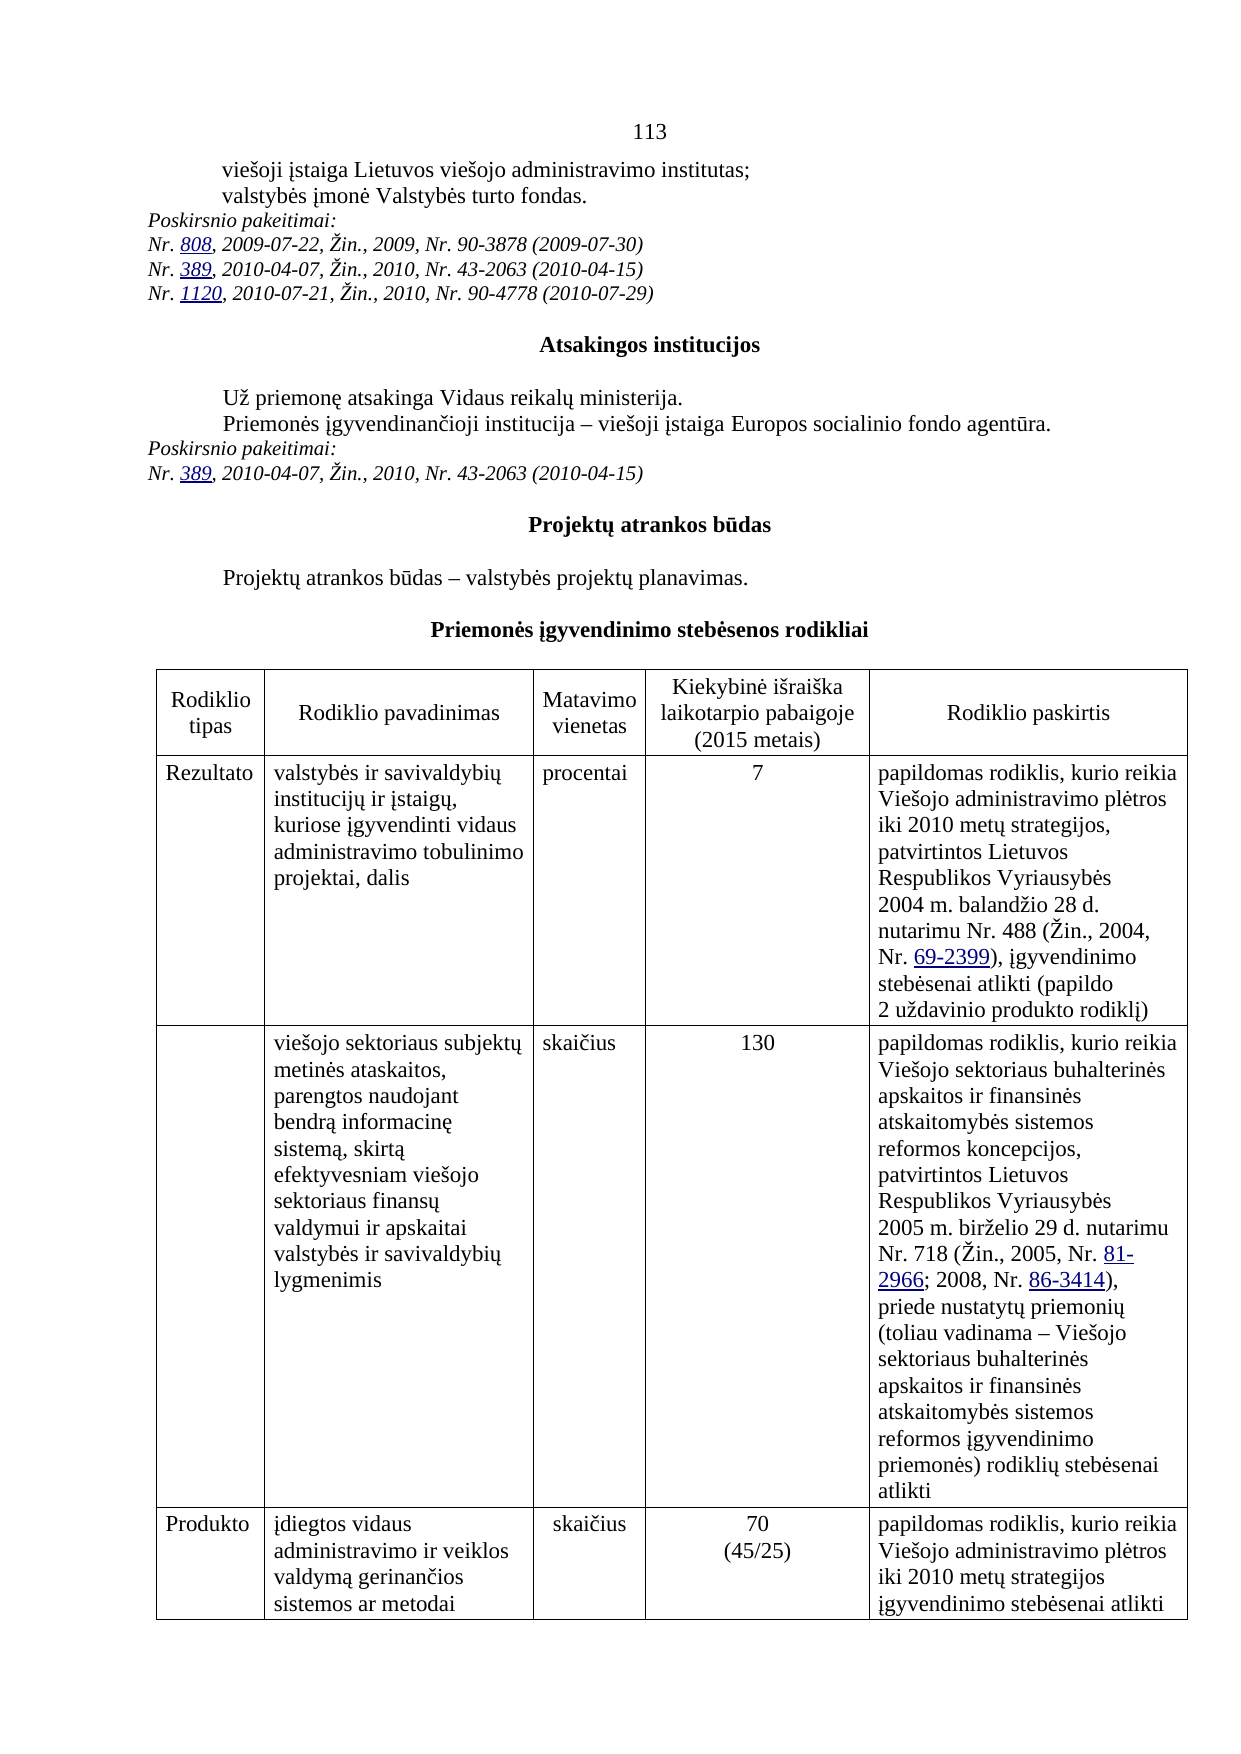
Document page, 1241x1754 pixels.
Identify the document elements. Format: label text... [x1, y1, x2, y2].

table_header Matavimo vienetas [534, 670, 645, 755]
table_cell skaičius [534, 1026, 645, 1507]
text valstybės įmonė Valstybės turto fondas. [148, 182, 1152, 208]
text Nr. 389, 2010-04-07, Žin., 2010, Nr. 43-2063 (2010-04-15) [148, 256, 1152, 281]
table_cell Produkto [157, 1508, 264, 1619]
text Nr. 808, 2009-07-22, Žin., 2009, Nr. 90-3878 (2009-07-30) [148, 232, 1152, 256]
table_cell valstybės ir savivaldybių institucijų ir įstaigų, kuriose įgyvendinti vidaus administravimo tobulinimo projektai, dalis [265, 756, 533, 1025]
text Projektų atrankos būdas [148, 511, 1152, 537]
text Poskirsnio pakeitimai: [148, 208, 1152, 232]
table_cell 70 (45/25) [646, 1508, 869, 1619]
table_header Rodiklio paskirtis [870, 670, 1187, 755]
table_header Rodiklio pavadinimas [265, 670, 533, 755]
table_cell 130 [646, 1026, 869, 1507]
table_cell procentai [534, 756, 645, 1025]
text Poskirsnio pakeitimai: [148, 436, 1152, 460]
table_cell papildomas rodiklis, kurio reikia Viešojo sektoriaus buhalterinės apskaitos ir finansinės atskaitomybės sistemos reformos koncepcijos, patvirtintos Lietuvos Respublikos Vyriausybės 2005 m. birželio 29 d. nutarimu Nr. 718 (Žin., 2005, Nr. 81-2966; 2008, Nr. 86-3414), priede nustatytų priemonių (toliau vadinama – Viešojo sektoriaus buhalterinės apskaitos ir finansinės atskaitomybės sistemos reformos įgyvendinimo priemonės) rodiklių stebėsenai atlikti [870, 1026, 1187, 1507]
table_cell skaičius [534, 1508, 645, 1619]
text Už priemonę atsakinga Vidaus reikalų ministerija. [148, 384, 1152, 410]
text Nr. 1120, 2010-07-21, Žin., 2010, Nr. 90-4778 (2010-07-29) [148, 281, 1152, 304]
text viešoji įstaiga Lietuvos viešojo administravimo institutas; [148, 156, 1152, 182]
text Projektų atrankos būdas – valstybės projektų planavimas. [148, 563, 1152, 590]
table_cell Rezultato [157, 756, 264, 1025]
text Priemonės įgyvendinančioji institucija – viešoji įstaiga Europos socialinio fondo agentūra. [148, 410, 1152, 436]
table_cell papildomas rodiklis, kurio reikia Viešojo administravimo plėtros iki 2010 metų strategijos įgyvendinimo stebėsenai atlikti [870, 1508, 1187, 1619]
text Atsakingos institucijos [148, 331, 1152, 357]
table_cell 7 [646, 756, 869, 1025]
table_header Kiekybinė išraiška laikotarpio pabaigoje (2015 metais) [646, 670, 869, 755]
table_cell viešojo sektoriaus subjektų metinės ataskaitos, parengtos naudojant bendrą informacinę sistemą, skirtą efektyvesniam viešojo sektoriaus finansų valdymui ir apskaitai valstybės ir savivaldybių lygmenimis [265, 1026, 533, 1507]
table_cell [157, 1026, 264, 1507]
table_cell papildomas rodiklis, kurio reikia Viešojo administravimo plėtros iki 2010 metų strategijos, patvirtintos Lietuvos Respublikos Vyriausybės 2004 m. balandžio 28 d. nutarimu Nr. 488 (Žin., 2004, Nr. 69-2399), įgyvendinimo stebėsenai atlikti (papildo 2 uždavinio produkto rodiklį) [870, 756, 1187, 1025]
text Priemonės įgyvendinimo stebėsenos rodikliai [148, 616, 1152, 643]
table_cell įdiegtos vidaus administravimo ir veiklos valdymą gerinančios sistemos ar metodai [265, 1508, 533, 1619]
text Nr. 389, 2010-04-07, Žin., 2010, Nr. 43-2063 (2010-04-15) [148, 460, 1152, 484]
table_header Rodiklio tipas [157, 670, 264, 755]
